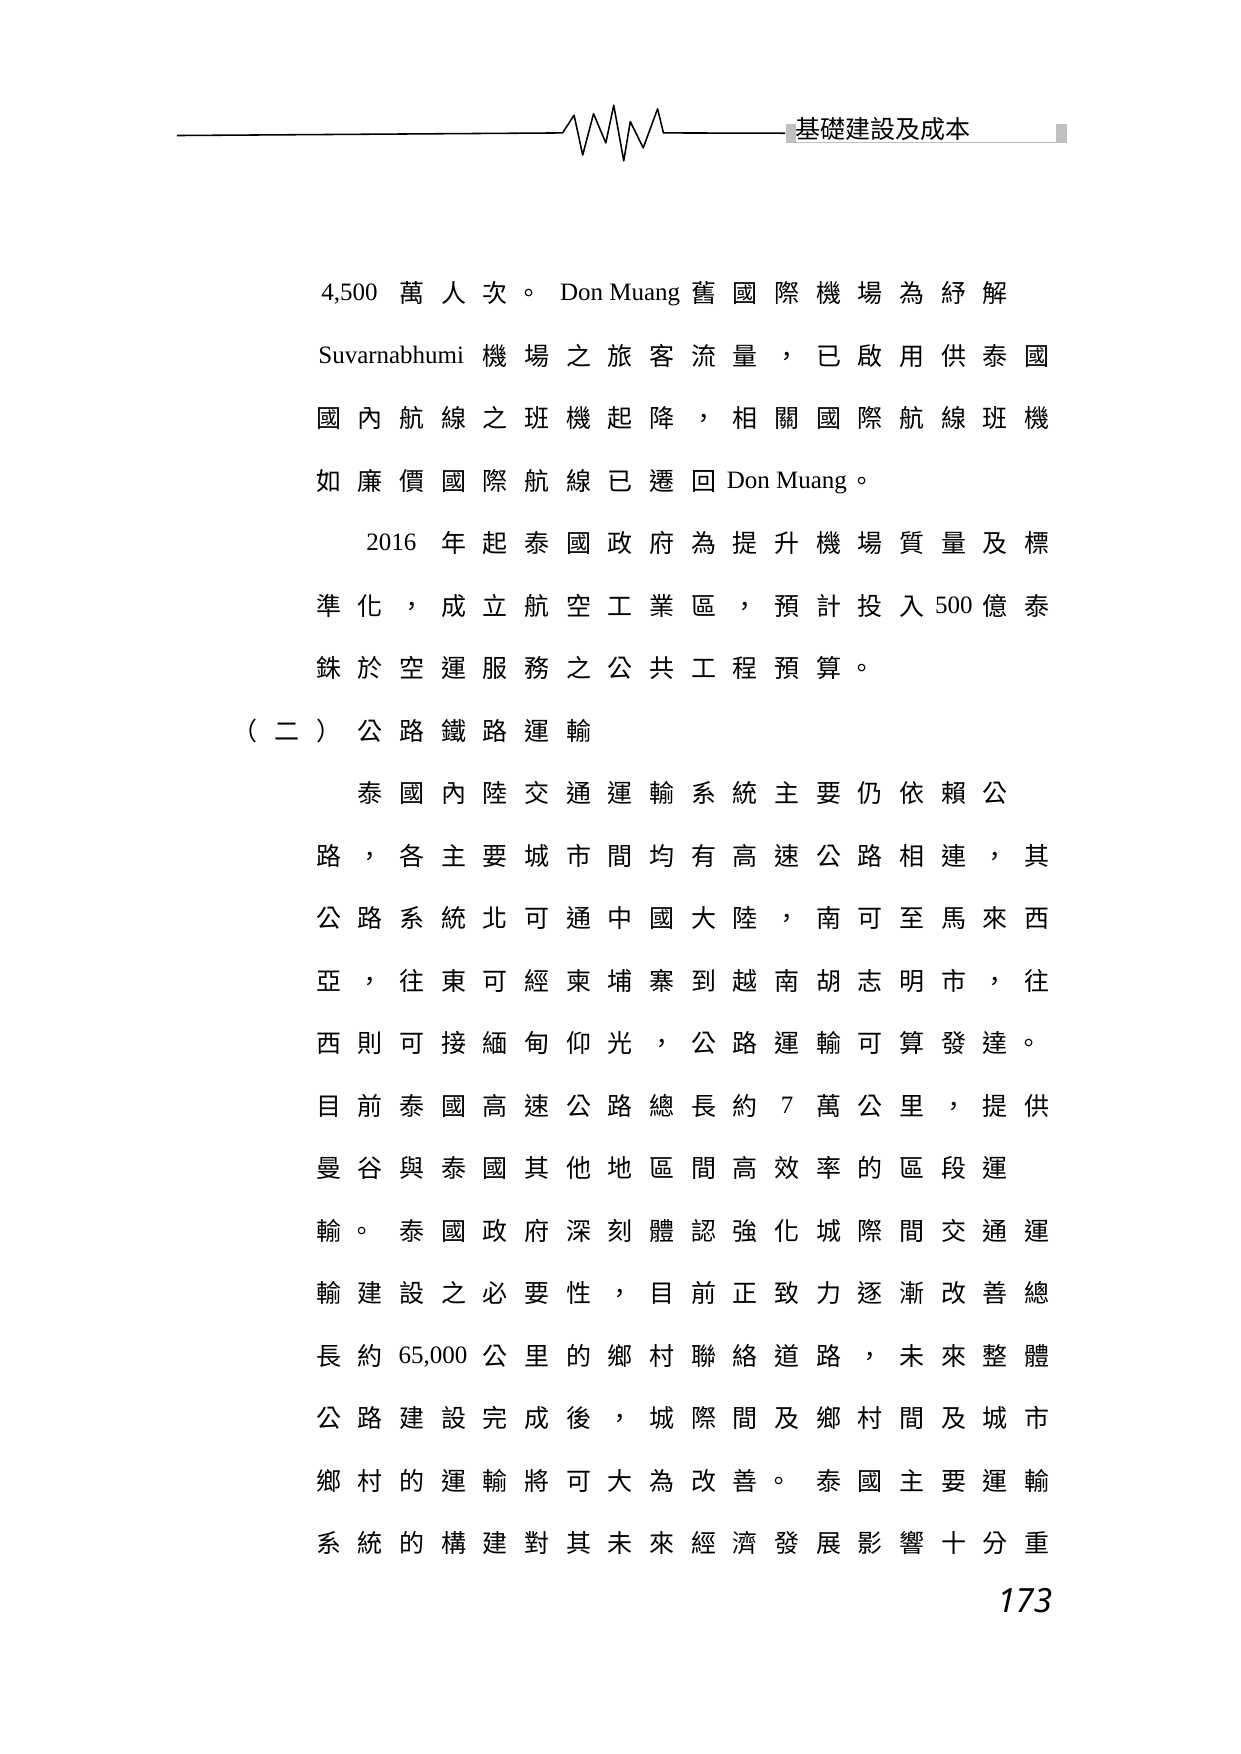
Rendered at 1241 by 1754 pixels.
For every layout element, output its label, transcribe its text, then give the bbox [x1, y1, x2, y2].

text （二）公路鐵路運輸 [207, 688, 1058, 750]
text 2016年起泰國政府為提升機場質量及標準化，成立航空工業區，預計投入500億泰銖於空運服務之公共工程預算。 [281, 500, 1058, 688]
text 泰國內陸交通運輸系統主要仍依賴公路，各主要城市間均有高速公路相連，其公路系統北可通中國大陸，南可至馬來西亞，往東可經柬埔寨到越南胡志明市，往西則可接緬甸仰光，公路運輸可算發達。目前泰國高速公路總長約7萬公里，提供曼谷與泰國其他地區間高效率的區段運輸。泰國政府深刻體認強化城際間交通運輸建設之必要性，目前正致力逐漸改善總長約65,000公里的鄉村聯絡道路，未來整體公路建設完成後，城際間及鄉村間及城市鄉村的運輸將可大為改善。泰國主要運輸系統的構建對其未來經濟發展影響十分重 [281, 750, 1058, 1563]
text 4,500萬人次。Don Muang舊國際機場為紓解Suvarnabhumi機場之旅客流量，已啟用供泰國國內航線之班機起降，相關國際航線班機如廉價國際航線已遷回Don Muang。 [281, 250, 1058, 500]
